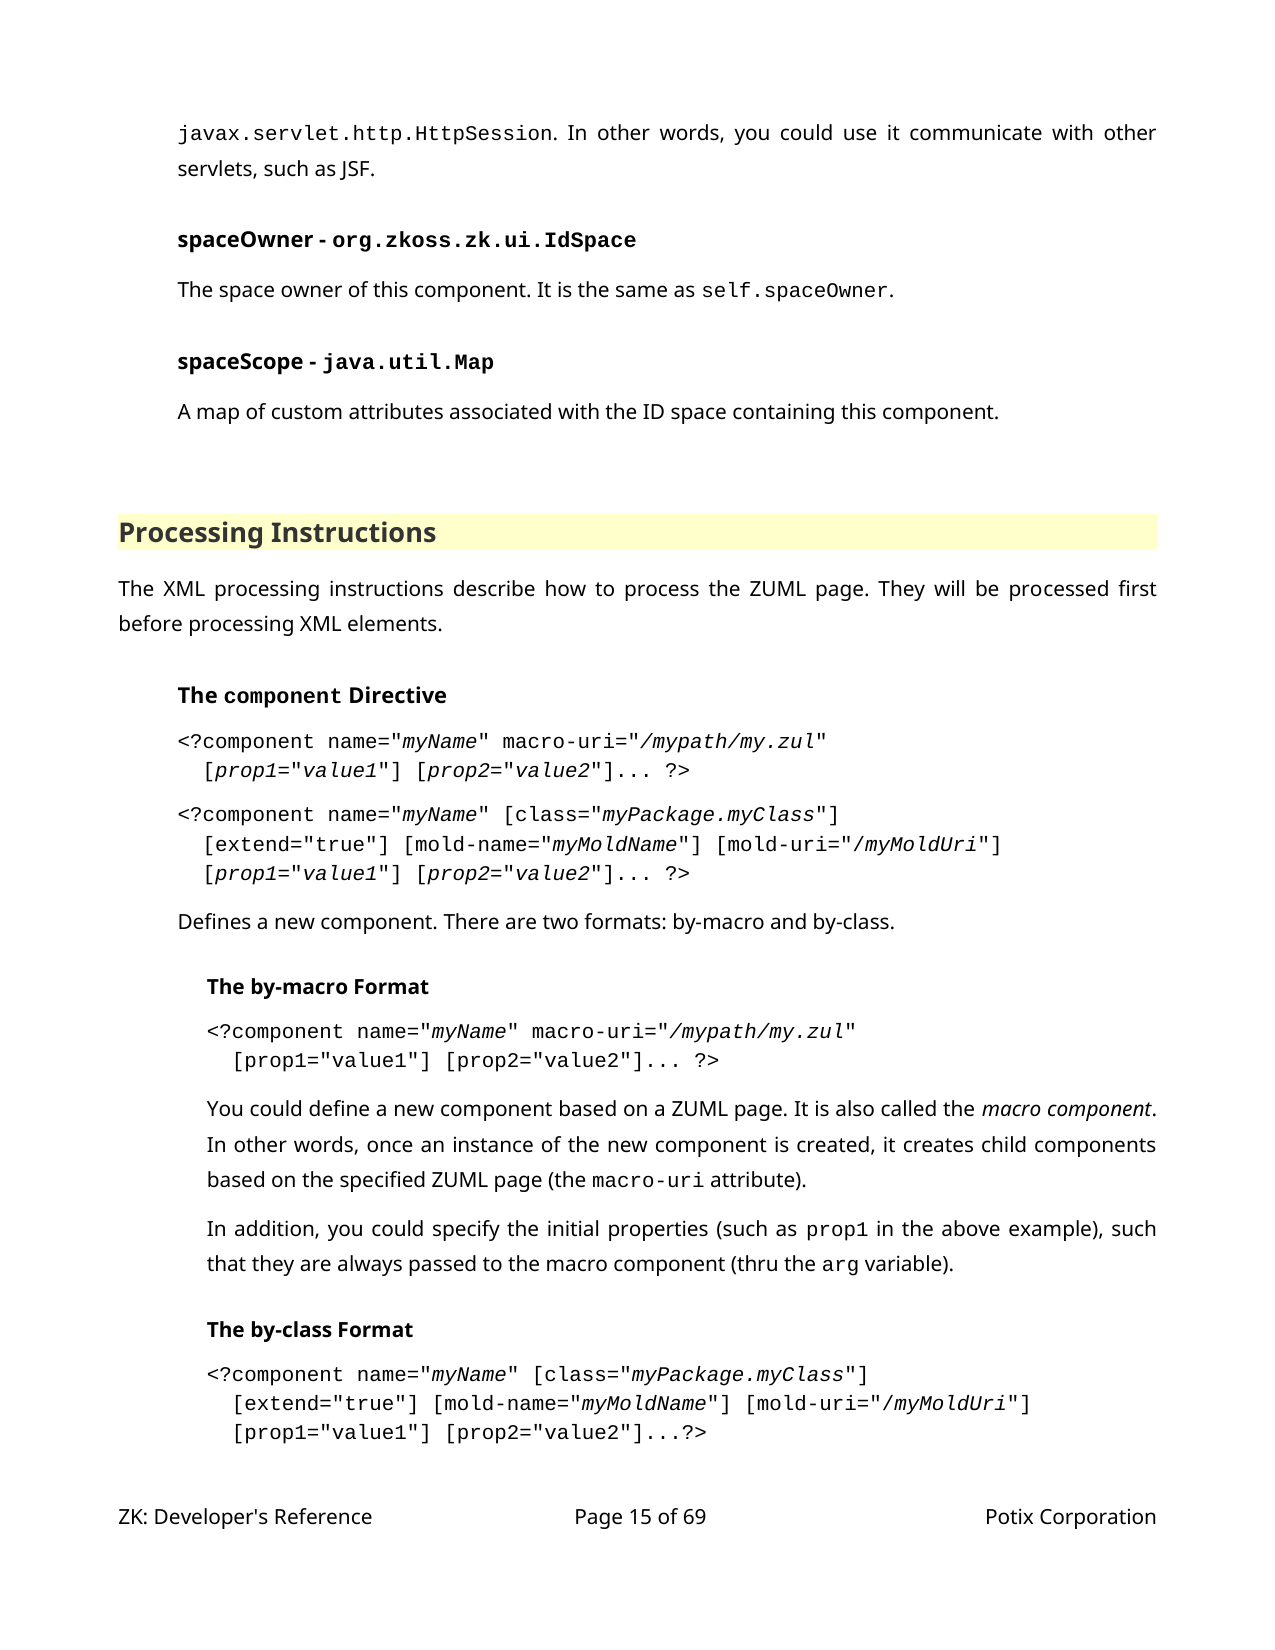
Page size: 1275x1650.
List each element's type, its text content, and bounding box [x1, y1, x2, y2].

text The XML processing instructions describe how to process the ZUML page. They will be processed first before processing XML elements. [118, 574, 1157, 637]
subtitle spaceScope - java.util.Map [177, 346, 1157, 376]
text javax.servlet.http.HttpSession. In other words, you could use it communicate with other servlets, such as JSF. [177, 118, 1157, 182]
text <?component name="myName" macro-uri="/mypath/my.zul" [prop1="value1"] [prop2="value2"]... ?> [177, 731, 1157, 784]
subtitle The component Directive [177, 680, 1157, 710]
subtitle The by-class Format [207, 1315, 1157, 1343]
text You could define a new component based on a ZUML page. It is also called the macro component. In other words, once an instance of the new component is created, it creates child components based on the specified ZUML page (the macro-uri attribute). [207, 1094, 1157, 1193]
subtitle Processing Instructions [118, 514, 1157, 550]
text Defines a new component. There are two formats: by-macro and by-class. [177, 907, 1157, 935]
text <?component name="myName" [class="myPackage.myClass"] [extend="true"] [mold-name="myMoldName"] [mold-uri="/myMoldUri"] [prop1="value1"] [prop2="value2"]...?> [207, 1364, 1157, 1446]
text <?component name="myName" [class="myPackage.myClass"] [extend="true"] [mold-name="myMoldName"] [mold-uri="/myMoldUri"] [prop1="value1"] [prop2="value2"]... ?> [177, 804, 1157, 887]
text <?component name="myName" macro-uri="/mypath/my.zul" [prop1="value1"] [prop2="value2"]... ?> [207, 1021, 1157, 1074]
text A map of custom attributes associated with the ID space containing this component. [177, 397, 1157, 425]
subtitle The by-macro Format [207, 972, 1157, 1000]
text In addition, you could specify the initial properties (such as prop1 in the above example), such that they are always passed to the macro component (thru the arg variable). [207, 1214, 1157, 1278]
text The space owner of this component. It is the same as self.spaceOwner. [177, 275, 1157, 304]
subtitle spaceOwner - org.zkoss.zk.ui.IdSpace [177, 224, 1157, 254]
